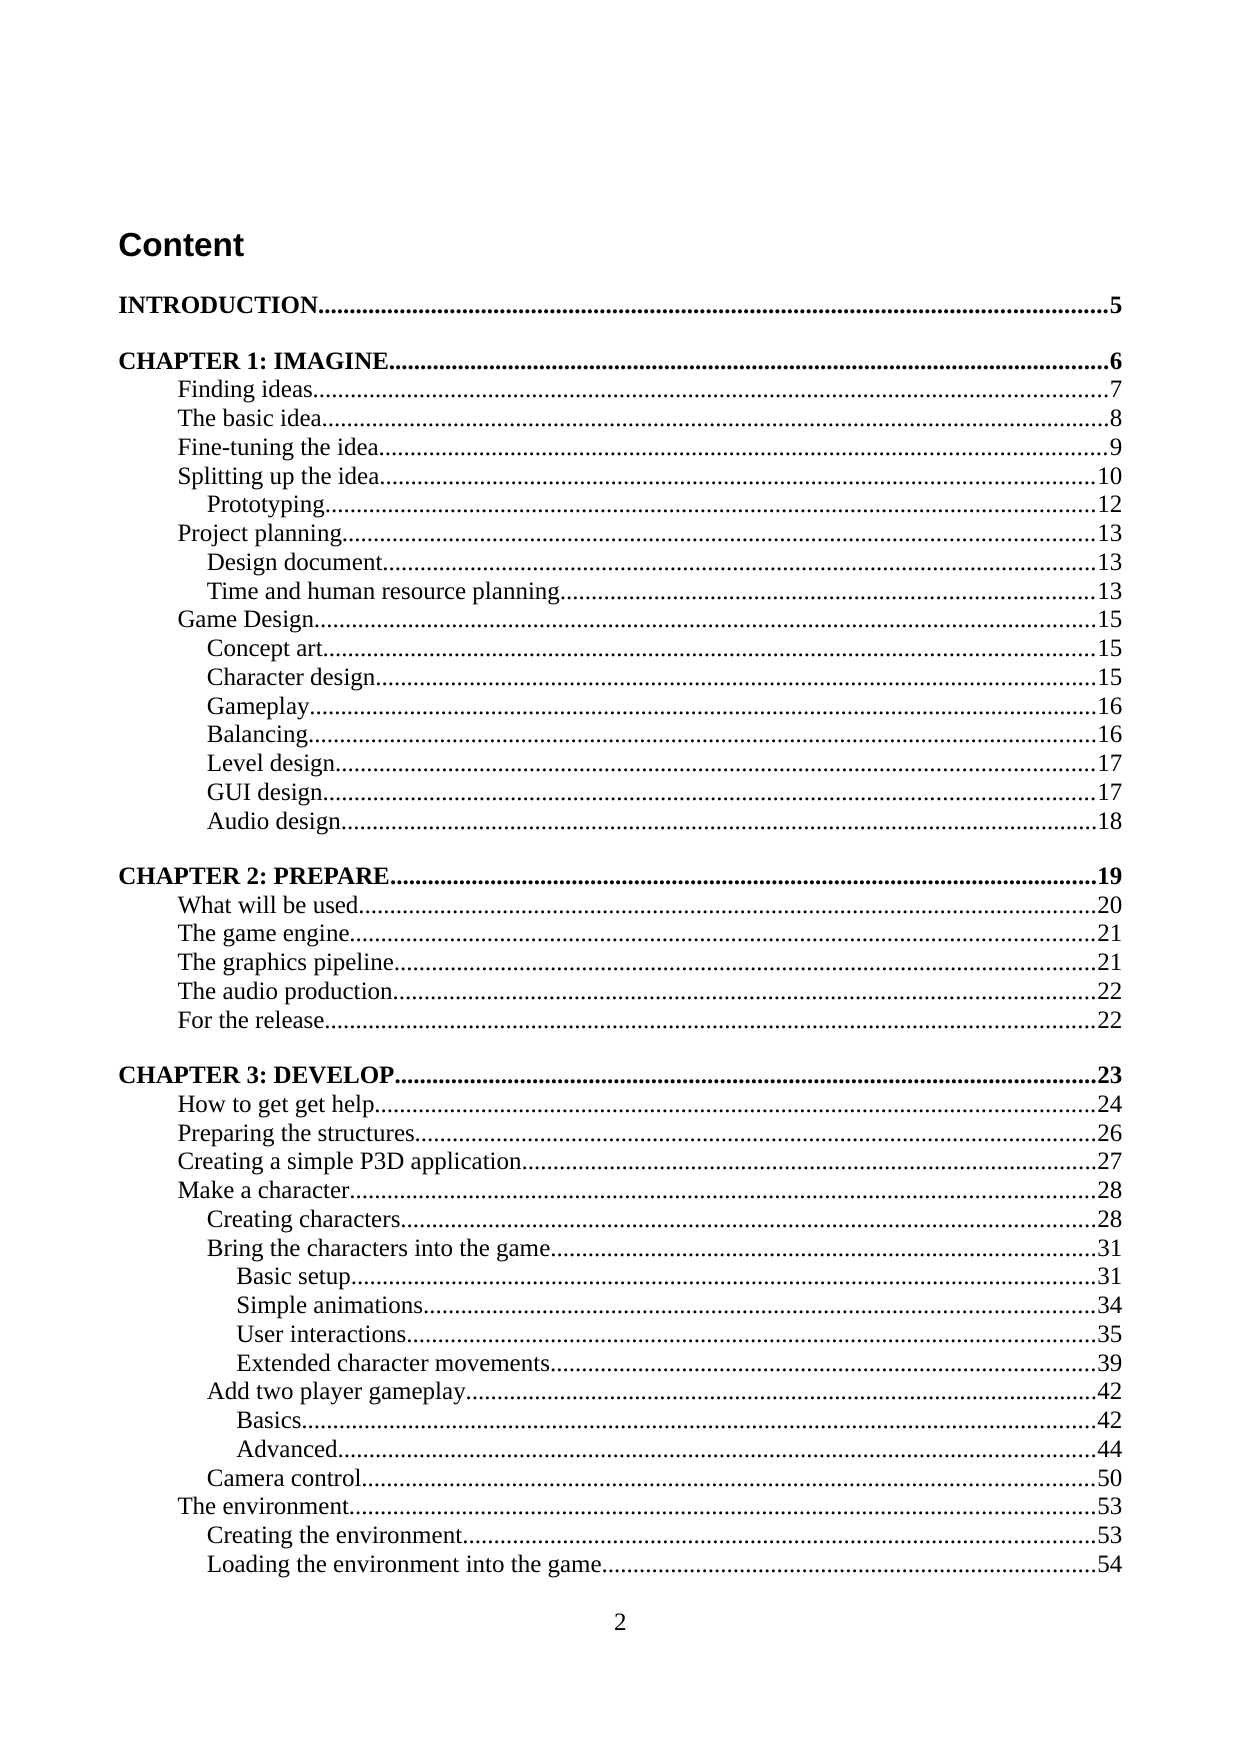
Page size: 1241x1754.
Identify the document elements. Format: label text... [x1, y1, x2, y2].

text How to get get help 24 [177, 1089, 1122, 1118]
text The environment 53 [177, 1491, 1122, 1520]
text Audio design 18 [207, 806, 1122, 834]
text Splitting up the idea 10 [177, 461, 1122, 489]
text Advanced 44 [236, 1434, 1122, 1463]
text Design document 13 [207, 547, 1122, 576]
text Finding ideas 7 [177, 374, 1122, 403]
text Chapter 3: Develop 23 [118, 1060, 1122, 1089]
text Introduction 5 [118, 290, 1122, 319]
text Prototyping 12 [207, 489, 1122, 518]
text Extended character movements 39 [236, 1348, 1122, 1376]
text Level design 17 [207, 748, 1122, 777]
text Chapter 2: Prepare 19 [118, 861, 1122, 890]
text Camera control 50 [207, 1463, 1122, 1491]
text Creating a simple P3D application 27 [177, 1146, 1122, 1175]
text Preparing the structures 26 [177, 1118, 1122, 1146]
text What will be used 20 [177, 890, 1122, 918]
subtitle Content [118, 225, 1122, 264]
text Project planning 13 [177, 518, 1122, 547]
text For the release 22 [177, 1005, 1122, 1033]
text Time and human resource planning 13 [207, 576, 1122, 604]
text Basic setup 31 [236, 1261, 1122, 1290]
text The audio production 22 [177, 976, 1122, 1005]
text Creating characters 28 [207, 1204, 1122, 1233]
text Bring the characters into the game 31 [207, 1233, 1122, 1261]
text Add two player gameplay 42 [207, 1376, 1122, 1405]
text Concept art 15 [207, 633, 1122, 662]
text Fine-tuning the idea 9 [177, 432, 1122, 461]
text Loading the environment into the game 54 [207, 1549, 1122, 1578]
text Game Design 15 [177, 604, 1122, 633]
text User interactions 35 [236, 1319, 1122, 1348]
text Make a character 28 [177, 1175, 1122, 1204]
text Character design 15 [207, 662, 1122, 691]
text Basics 42 [236, 1405, 1122, 1434]
text Creating the environment 53 [207, 1520, 1122, 1549]
text Simple animations 34 [236, 1290, 1122, 1319]
text The basic idea 8 [177, 403, 1122, 432]
text GUI design 17 [207, 777, 1122, 806]
text Chapter 1: Imagine 6 [118, 346, 1122, 374]
text Gameplay 16 [207, 691, 1122, 719]
text Balancing 16 [207, 719, 1122, 748]
text The graphics pipeline 21 [177, 947, 1122, 976]
text The game engine 21 [177, 918, 1122, 947]
